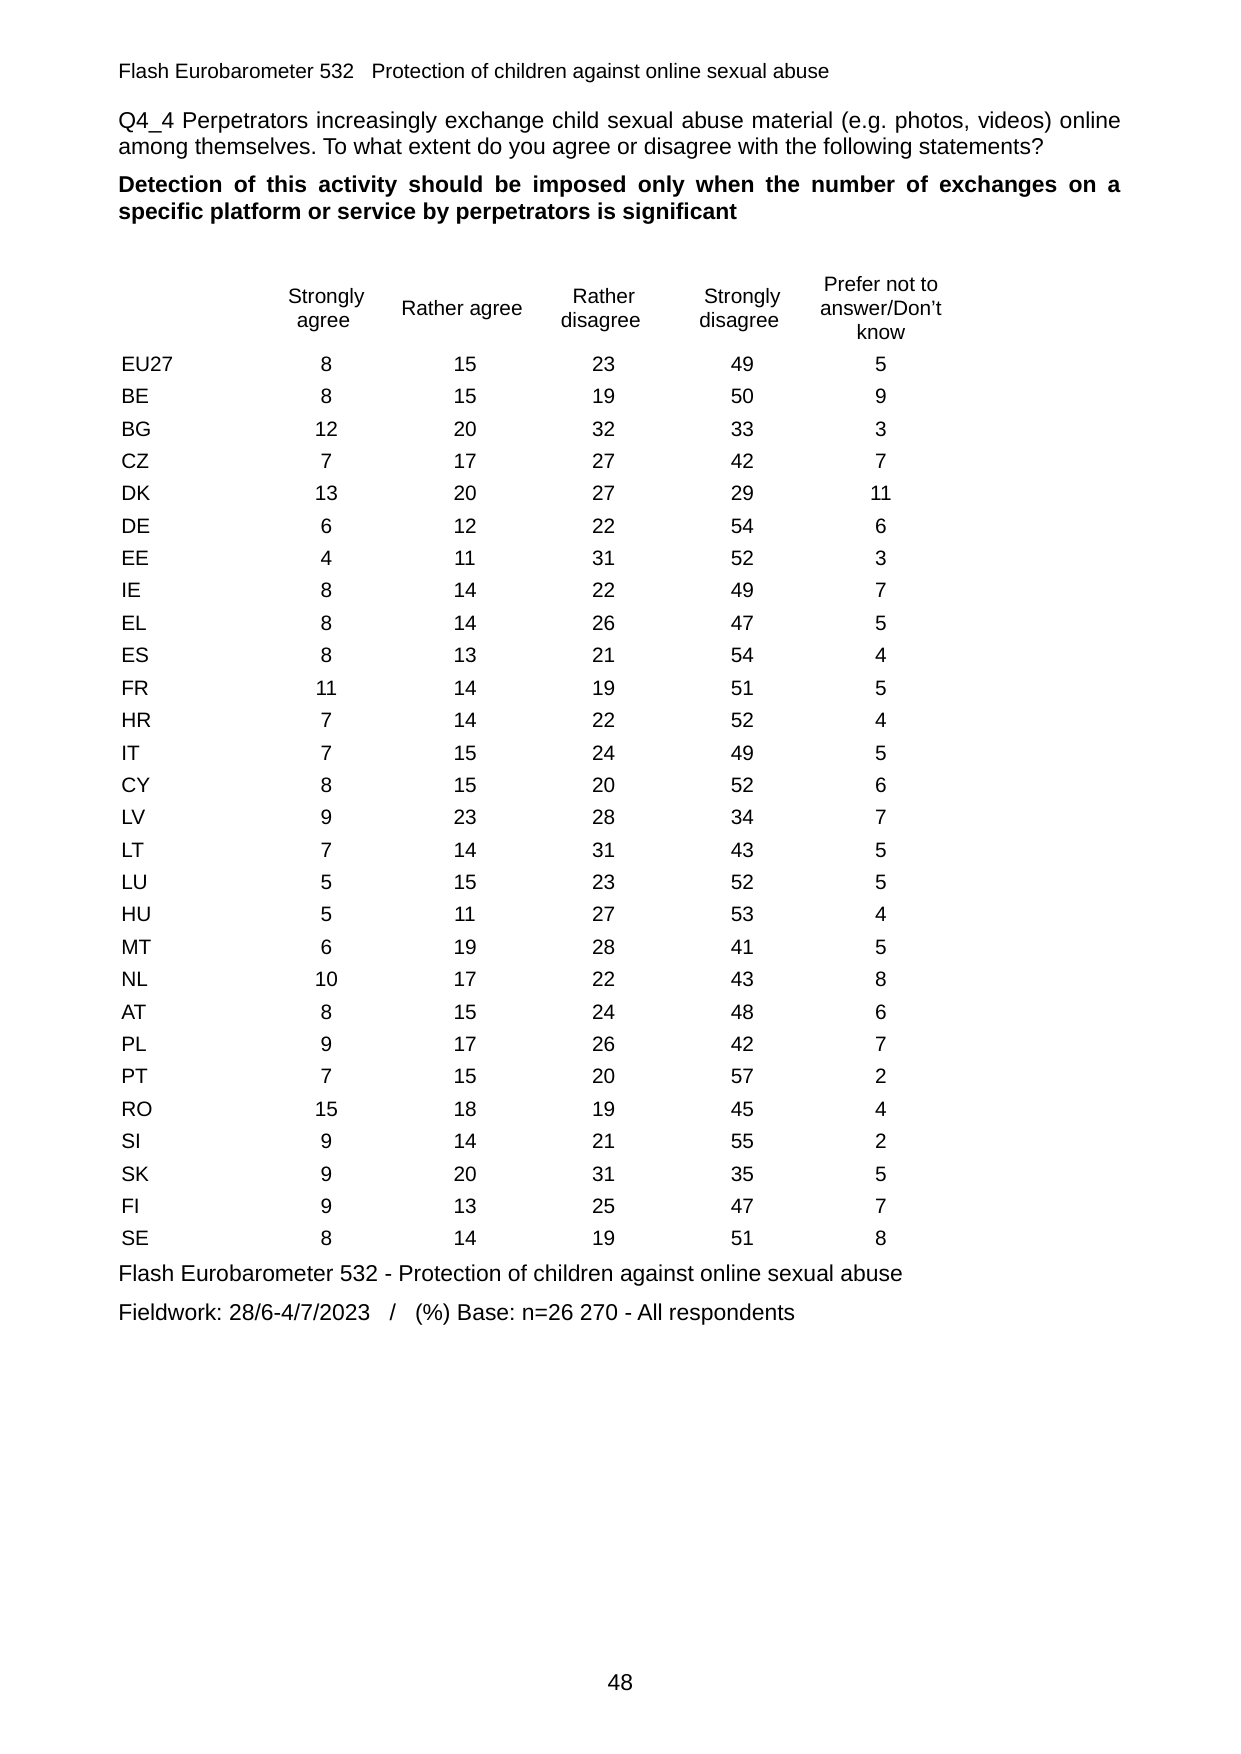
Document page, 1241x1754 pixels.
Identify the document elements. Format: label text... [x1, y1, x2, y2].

text Q4_4 Perpetrators increasingly exchange child sexual abuse material (e.g. photos, videos) online among themselves. To what extent do you agree or disagree with the following statements? [118, 107, 1122, 159]
table_cell 22 [534, 509, 673, 542]
table_cell 8 [257, 380, 395, 412]
table_cell 20 [534, 1060, 673, 1092]
table_cell 10 [257, 963, 395, 995]
table_cell 47 [673, 1190, 811, 1222]
table_cell 14 [395, 671, 534, 704]
table_cell 9 [257, 1028, 395, 1060]
table_cell 28 [534, 801, 673, 833]
table_cell 34 [673, 801, 811, 833]
table_header Prefer not to answer/Don’t know [811, 268, 950, 347]
table_cell 23 [395, 801, 534, 833]
table_cell 6 [257, 509, 395, 542]
table_cell 7 [257, 736, 395, 768]
table_cell 52 [673, 704, 811, 736]
table_cell LV [118, 801, 257, 833]
table_cell 23 [534, 866, 673, 898]
table_header Rather agree [395, 268, 534, 347]
table_header [118, 268, 257, 347]
table_cell 5 [811, 348, 950, 380]
table_cell 6 [811, 769, 950, 801]
table_cell IT [118, 736, 257, 768]
table_cell 19 [534, 380, 673, 412]
table_cell 15 [395, 380, 534, 412]
table_cell 7 [811, 574, 950, 607]
table_cell 8 [257, 995, 395, 1028]
table_cell 54 [673, 639, 811, 671]
table_cell 19 [534, 671, 673, 704]
table_cell 20 [395, 477, 534, 509]
table_cell DK [118, 477, 257, 509]
table_cell 53 [673, 898, 811, 931]
table_cell 15 [257, 1093, 395, 1125]
table_cell 8 [811, 1222, 950, 1254]
table_cell 5 [811, 866, 950, 898]
table_cell 42 [673, 445, 811, 477]
table_cell 9 [811, 380, 950, 412]
table_cell LU [118, 866, 257, 898]
table_cell 49 [673, 574, 811, 607]
text Detection of this activity should be imposed only when the number of exchanges on a specific platform or service by perpetrators is significant [118, 171, 1122, 224]
table_cell 26 [534, 1028, 673, 1060]
table_cell 43 [673, 963, 811, 995]
table_cell SE [118, 1222, 257, 1254]
table_cell LT [118, 833, 257, 866]
table_cell 7 [811, 1190, 950, 1222]
table_cell 2 [811, 1060, 950, 1092]
table_cell IE [118, 574, 257, 607]
table_cell 5 [257, 898, 395, 931]
table_cell MT [118, 931, 257, 963]
table_cell 52 [673, 866, 811, 898]
table_cell 4 [811, 898, 950, 931]
table_cell 43 [673, 833, 811, 866]
table_cell 52 [673, 769, 811, 801]
table_cell 5 [811, 1157, 950, 1190]
table_cell 31 [534, 1157, 673, 1190]
table_cell 47 [673, 607, 811, 639]
table_cell BG [118, 412, 257, 444]
table_cell 17 [395, 1028, 534, 1060]
table_cell PL [118, 1028, 257, 1060]
table_cell 8 [811, 963, 950, 995]
table_header Strongly agree [257, 268, 395, 347]
table_cell 9 [257, 1190, 395, 1222]
table_cell RO [118, 1093, 257, 1125]
table_cell 3 [811, 542, 950, 574]
table_cell 20 [534, 769, 673, 801]
table_cell 7 [257, 704, 395, 736]
table_cell 13 [257, 477, 395, 509]
table_cell 22 [534, 704, 673, 736]
table_cell 24 [534, 995, 673, 1028]
table_cell 15 [395, 736, 534, 768]
table_cell 27 [534, 477, 673, 509]
table_cell 49 [673, 348, 811, 380]
table_cell 48 [673, 995, 811, 1028]
table_cell FR [118, 671, 257, 704]
table_cell 31 [534, 542, 673, 574]
table_cell 14 [395, 574, 534, 607]
text Flash Eurobarometer 532 - Protection of children against online sexual abuse [118, 1260, 1122, 1287]
table_cell 15 [395, 995, 534, 1028]
table_cell 31 [534, 833, 673, 866]
table_cell 26 [534, 607, 673, 639]
table_cell 9 [257, 1125, 395, 1157]
table_cell EE [118, 542, 257, 574]
table_cell ES [118, 639, 257, 671]
table_cell 11 [395, 898, 534, 931]
table_cell 27 [534, 445, 673, 477]
table_cell 57 [673, 1060, 811, 1092]
table_cell 32 [534, 412, 673, 444]
table_cell 54 [673, 509, 811, 542]
table_cell 8 [257, 607, 395, 639]
table_cell 52 [673, 542, 811, 574]
table_cell 7 [811, 801, 950, 833]
table_cell 11 [811, 477, 950, 509]
table_cell 15 [395, 769, 534, 801]
table_cell FI [118, 1190, 257, 1222]
table_cell 42 [673, 1028, 811, 1060]
table_cell 24 [534, 736, 673, 768]
table_cell 7 [811, 445, 950, 477]
table_cell 49 [673, 736, 811, 768]
table_cell 4 [811, 1093, 950, 1125]
table_cell 19 [395, 931, 534, 963]
table_cell 6 [257, 931, 395, 963]
table_cell 9 [257, 1157, 395, 1190]
table_cell 8 [257, 639, 395, 671]
table_cell 21 [534, 639, 673, 671]
table_cell 8 [257, 769, 395, 801]
table_cell 8 [257, 348, 395, 380]
table_cell 7 [257, 445, 395, 477]
table_cell 6 [811, 509, 950, 542]
table_cell 14 [395, 704, 534, 736]
table_cell 6 [811, 995, 950, 1028]
table_header Rather disagree [534, 268, 673, 347]
table_cell 27 [534, 898, 673, 931]
table_cell 33 [673, 412, 811, 444]
table_cell 22 [534, 963, 673, 995]
table_cell 4 [811, 704, 950, 736]
table_cell 14 [395, 1222, 534, 1254]
table_cell 3 [811, 412, 950, 444]
table_cell HR [118, 704, 257, 736]
table_cell 14 [395, 1125, 534, 1157]
table_cell 9 [257, 801, 395, 833]
table_cell 28 [534, 931, 673, 963]
table_cell EU27 [118, 348, 257, 380]
table_cell 45 [673, 1093, 811, 1125]
text Fieldwork: 28/6-4/7/2023 / (%) Base: n=26 270 - All respondents [118, 1299, 1122, 1325]
table_cell 15 [395, 866, 534, 898]
table_cell 51 [673, 671, 811, 704]
table_cell 19 [534, 1222, 673, 1254]
table_cell 4 [257, 542, 395, 574]
table_cell 5 [811, 736, 950, 768]
table_cell 11 [395, 542, 534, 574]
table_cell 7 [257, 833, 395, 866]
table_cell 13 [395, 639, 534, 671]
table_cell 13 [395, 1190, 534, 1222]
table_header Strongly disagree [673, 268, 811, 347]
table_cell 4 [811, 639, 950, 671]
table_cell 12 [257, 412, 395, 444]
table_cell 20 [395, 1157, 534, 1190]
table_cell 17 [395, 445, 534, 477]
table_cell 14 [395, 607, 534, 639]
table_cell HU [118, 898, 257, 931]
table_cell 5 [811, 833, 950, 866]
table_cell 5 [257, 866, 395, 898]
table_cell 17 [395, 963, 534, 995]
table_cell 25 [534, 1190, 673, 1222]
table_cell 12 [395, 509, 534, 542]
table_cell 21 [534, 1125, 673, 1157]
table_cell 14 [395, 833, 534, 866]
table_cell CY [118, 769, 257, 801]
table_cell NL [118, 963, 257, 995]
table_cell 2 [811, 1125, 950, 1157]
table_cell 5 [811, 931, 950, 963]
table_cell CZ [118, 445, 257, 477]
table_cell 11 [257, 671, 395, 704]
table_cell 7 [257, 1060, 395, 1092]
table_cell DE [118, 509, 257, 542]
table_cell 15 [395, 1060, 534, 1092]
table_cell 55 [673, 1125, 811, 1157]
table_cell 15 [395, 348, 534, 380]
table_cell SI [118, 1125, 257, 1157]
table_cell 41 [673, 931, 811, 963]
table_cell 5 [811, 671, 950, 704]
table_cell 5 [811, 607, 950, 639]
table_cell 51 [673, 1222, 811, 1254]
table_cell EL [118, 607, 257, 639]
table_cell 20 [395, 412, 534, 444]
table_cell 19 [534, 1093, 673, 1125]
table_cell 50 [673, 380, 811, 412]
table_cell 22 [534, 574, 673, 607]
table_cell 29 [673, 477, 811, 509]
table_cell 8 [257, 1222, 395, 1254]
table_cell PT [118, 1060, 257, 1092]
table_cell 7 [811, 1028, 950, 1060]
table_cell BE [118, 380, 257, 412]
table_cell SK [118, 1157, 257, 1190]
table_cell 23 [534, 348, 673, 380]
table_cell 35 [673, 1157, 811, 1190]
table_cell 8 [257, 574, 395, 607]
table_cell 18 [395, 1093, 534, 1125]
table_cell AT [118, 995, 257, 1028]
